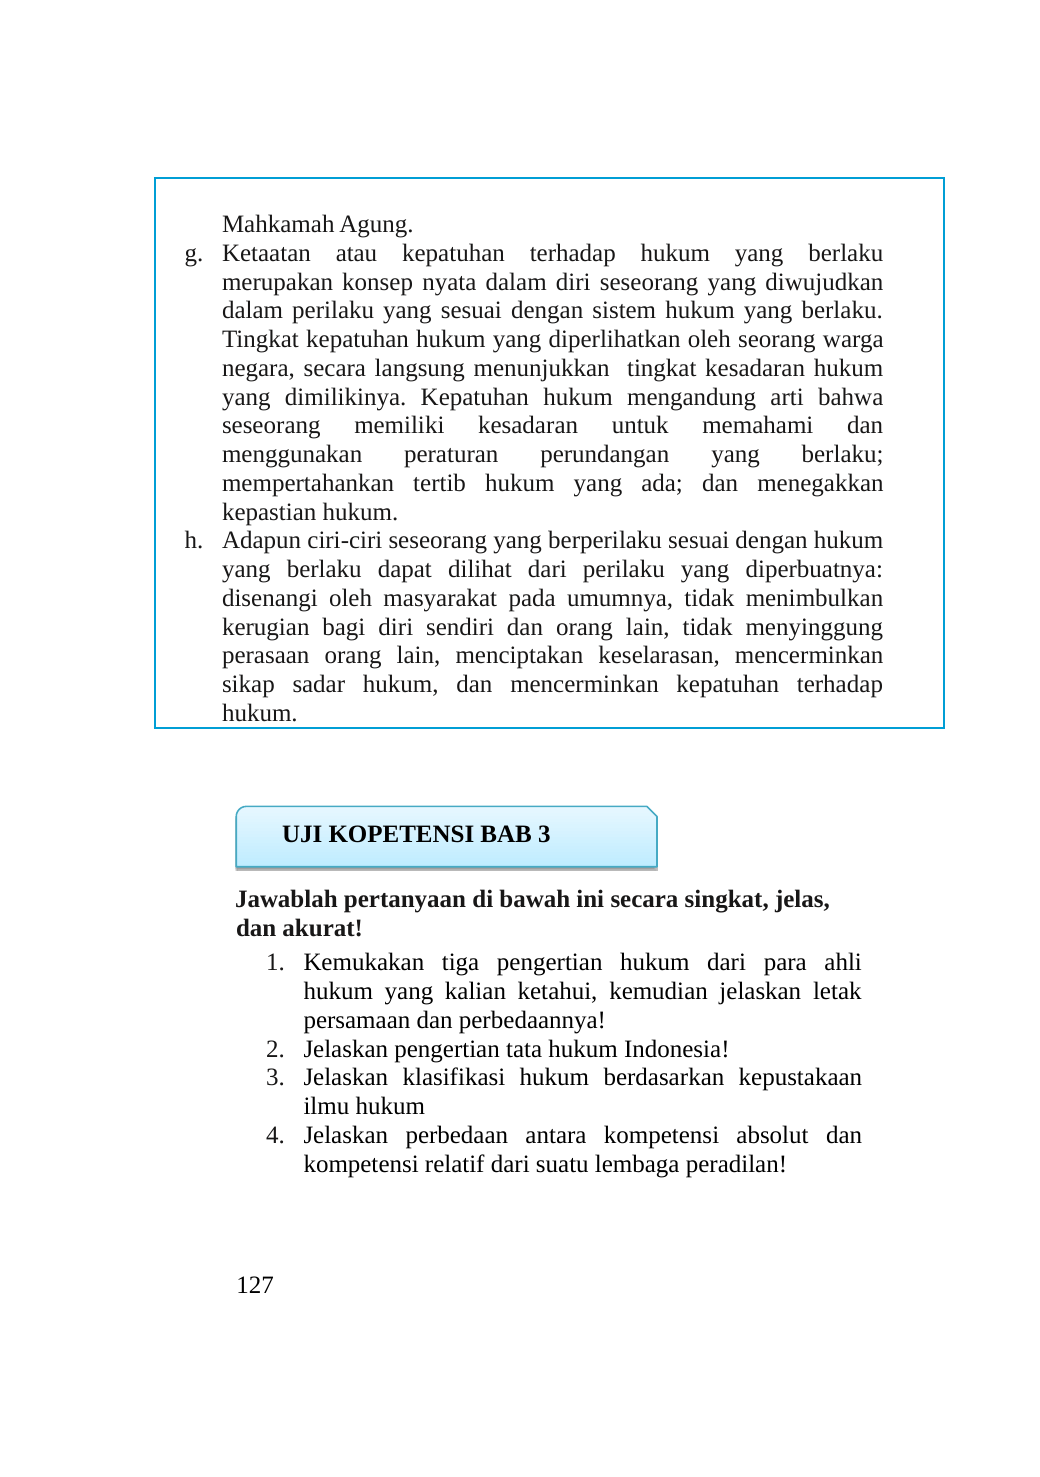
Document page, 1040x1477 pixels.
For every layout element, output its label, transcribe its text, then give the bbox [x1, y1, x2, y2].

table_header Mahkamah Agung. Ketaatan atau kepatuhan terhadap hukum yang berlaku merupakan konsep nyata dalam diri seseorang yang diwujudkan dalam perilaku yang sesuai dengan sistem hukum yang berlaku. Tingkat kepatuhan hukum yang diperlihatkan oleh seorang warga negara, secara langsung menunjukkan tingkat kesadaran hukum yang dimilikinya. Kepatuhan hukum mengandung arti bahwa seseorang memiliki kesadaran untuk memahami dan menggunakan peraturan perundangan yang berlaku; mempertahankan tertib hukum yang ada; dan menegakkan kepastian hukum. Adapun ciri-ciri seseorang yang berperilaku sesuai dengan hukum yang berlaku dapat dilihat dari perilaku yang diperbuatnya: disenangi oleh masyarakat pada umumnya, tidak menimbulkan kerugian bagi diri sendiri dan orang lain, tidak menyinggung perasaan orang lain, menciptakan keselarasan, mencerminkan sikap sadar hukum, dan mencerminkan kepatuhan terhadap hukum. [156, 179, 943, 727]
list Jelaskan pengertian tata hukum Indonesia! [303, 1034, 862, 1062]
list Kemukakan tiga pengertian hukum dari para ahli hukum yang kalian ketahui, kemudian jelaskan letak persamaan dan perbedaannya! [266, 947, 862, 1034]
text Jawablah pertanyaan di bawah ini secara singkat, jelas, dan akurat! [235, 884, 862, 941]
text UJI KOPETENSI BAB 3 [219, 819, 614, 848]
list Jelaskan perbedaan antara kompetensi absolut dan kompetensi relatif dari suatu lembaga peradilan! [266, 1120, 862, 1177]
list Jelaskan klasifikasi hukum berdasarkan kepustakaan ilmu hukum [266, 1062, 862, 1120]
